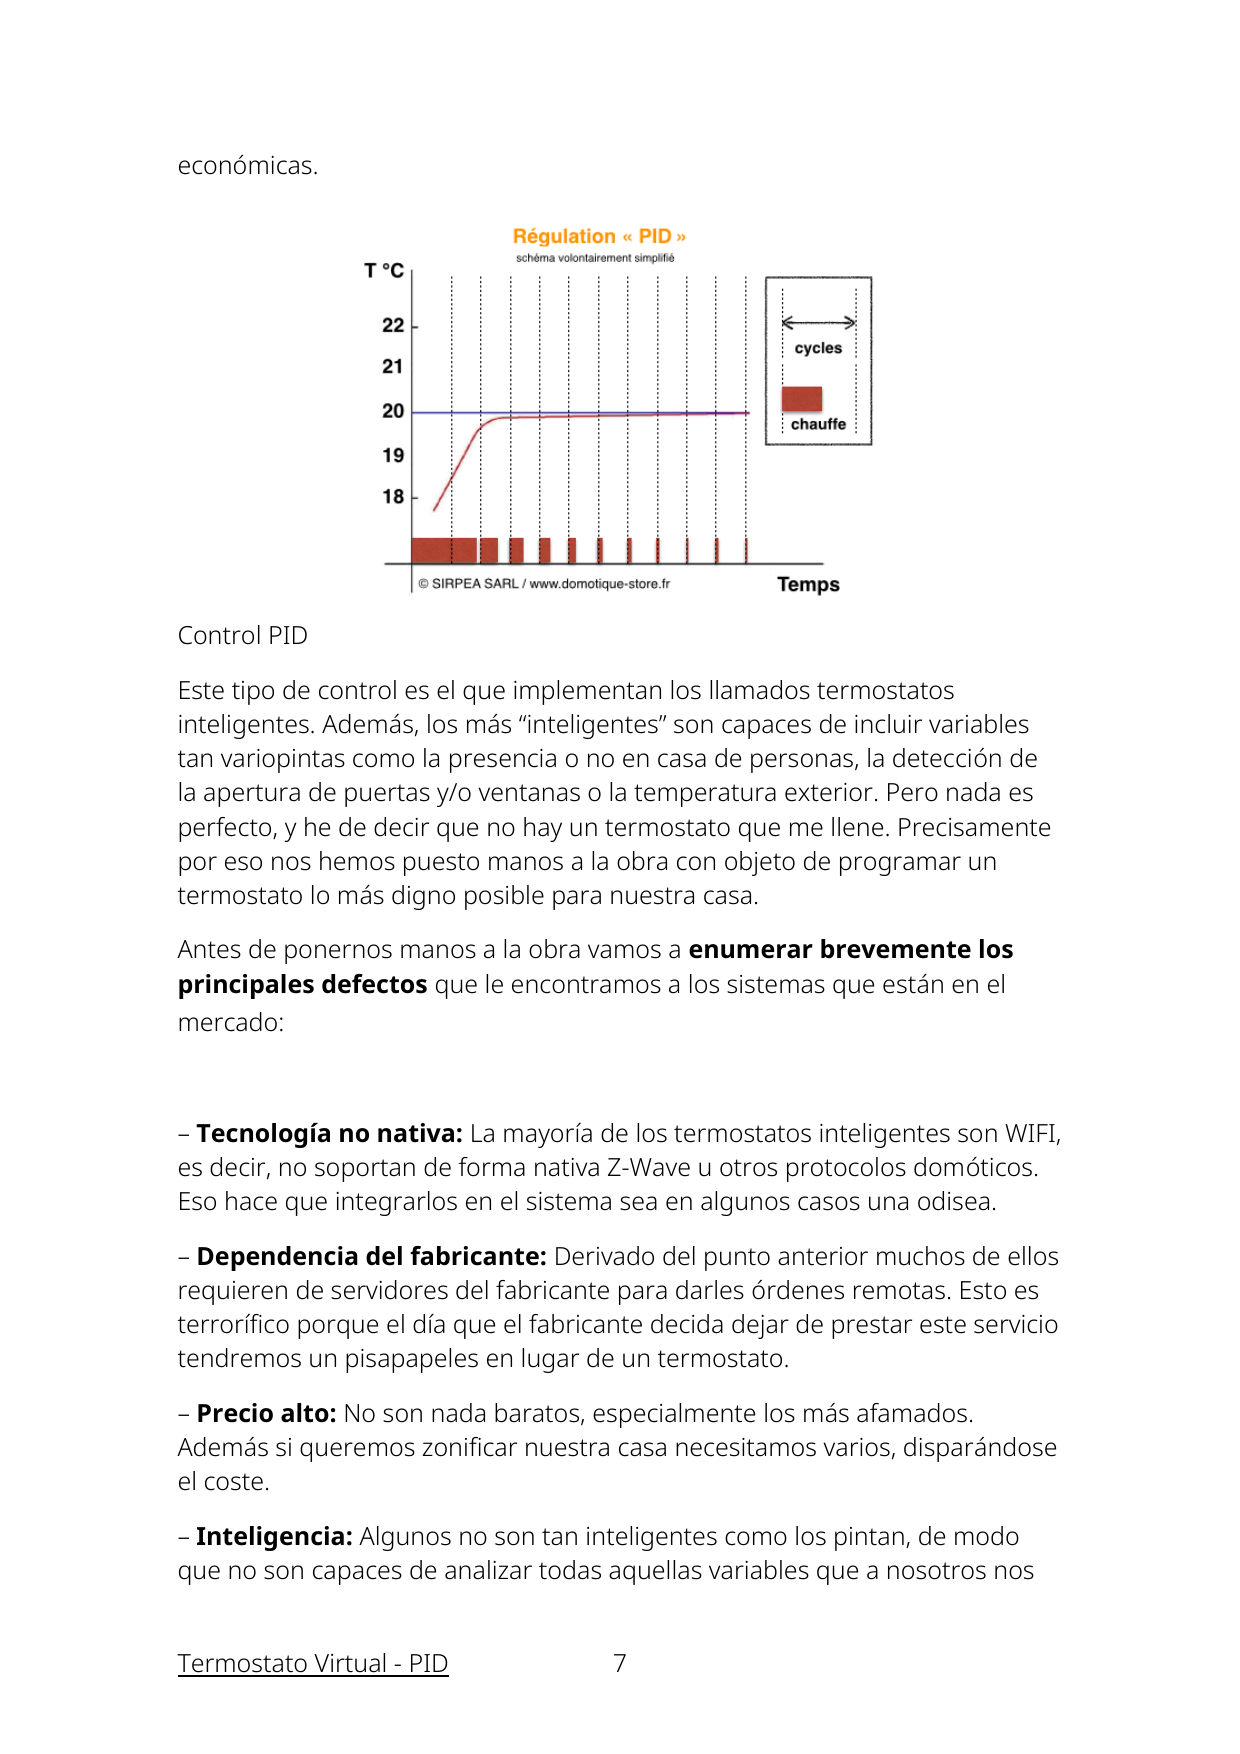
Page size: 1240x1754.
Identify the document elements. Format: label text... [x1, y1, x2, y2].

text – Dependencia del fabricante: Derivado del punto anterior muchos de ellos requieren de servidores del fabricante para darles órdenes remotas. Esto es terrorífico porque el día que el fabricante decida dejar de prestar este servicio tendremos un pisapapeles en lugar de un termostato. [177, 1239, 1062, 1375]
text – Precio alto: No son nada baratos, especialmente los más afamados. Además si queremos zonificar nuestra casa necesitamos varios, disparándose el coste. [177, 1396, 1062, 1498]
text Este tipo de control es el que implementan los llamados termostatos inteligentes. Además, los más “inteligentes” son capaces de incluir variables tan variopintas como la presencia o no en casa de personas, la detección de la apertura de puertas y/o ventanas o la temperatura exterior. Pero nada es perfecto, y he de decir que no hay un termostato que me llene. Precisamente por eso nos hemos puesto manos a la obra con objeto de programar un termostato lo más digno posible para nuestra casa. [177, 673, 1062, 911]
text Control PID [177, 618, 1062, 652]
text – Inteligencia: Algunos no son tan inteligentes como los pintan, de modo que no son capaces de analizar todas aquellas variables que a nosotros nos [177, 1519, 1062, 1587]
text Antes de ponernos manos a la obra vamos a enumerar brevemente los principales defectos que le encontramos a los sistemas que están en el mercado: [177, 932, 1062, 1040]
text – Tecnología no nativa: La mayoría de los termostatos inteligentes son WIFI, es decir, no soportan de forma nativa Z-Wave u otros protocolos domóticos. Eso hace que integrarlos en el sistema sea en algunos casos una odisea. [177, 1116, 1062, 1218]
text económicas. [177, 148, 1062, 182]
picture [351, 202, 889, 618]
